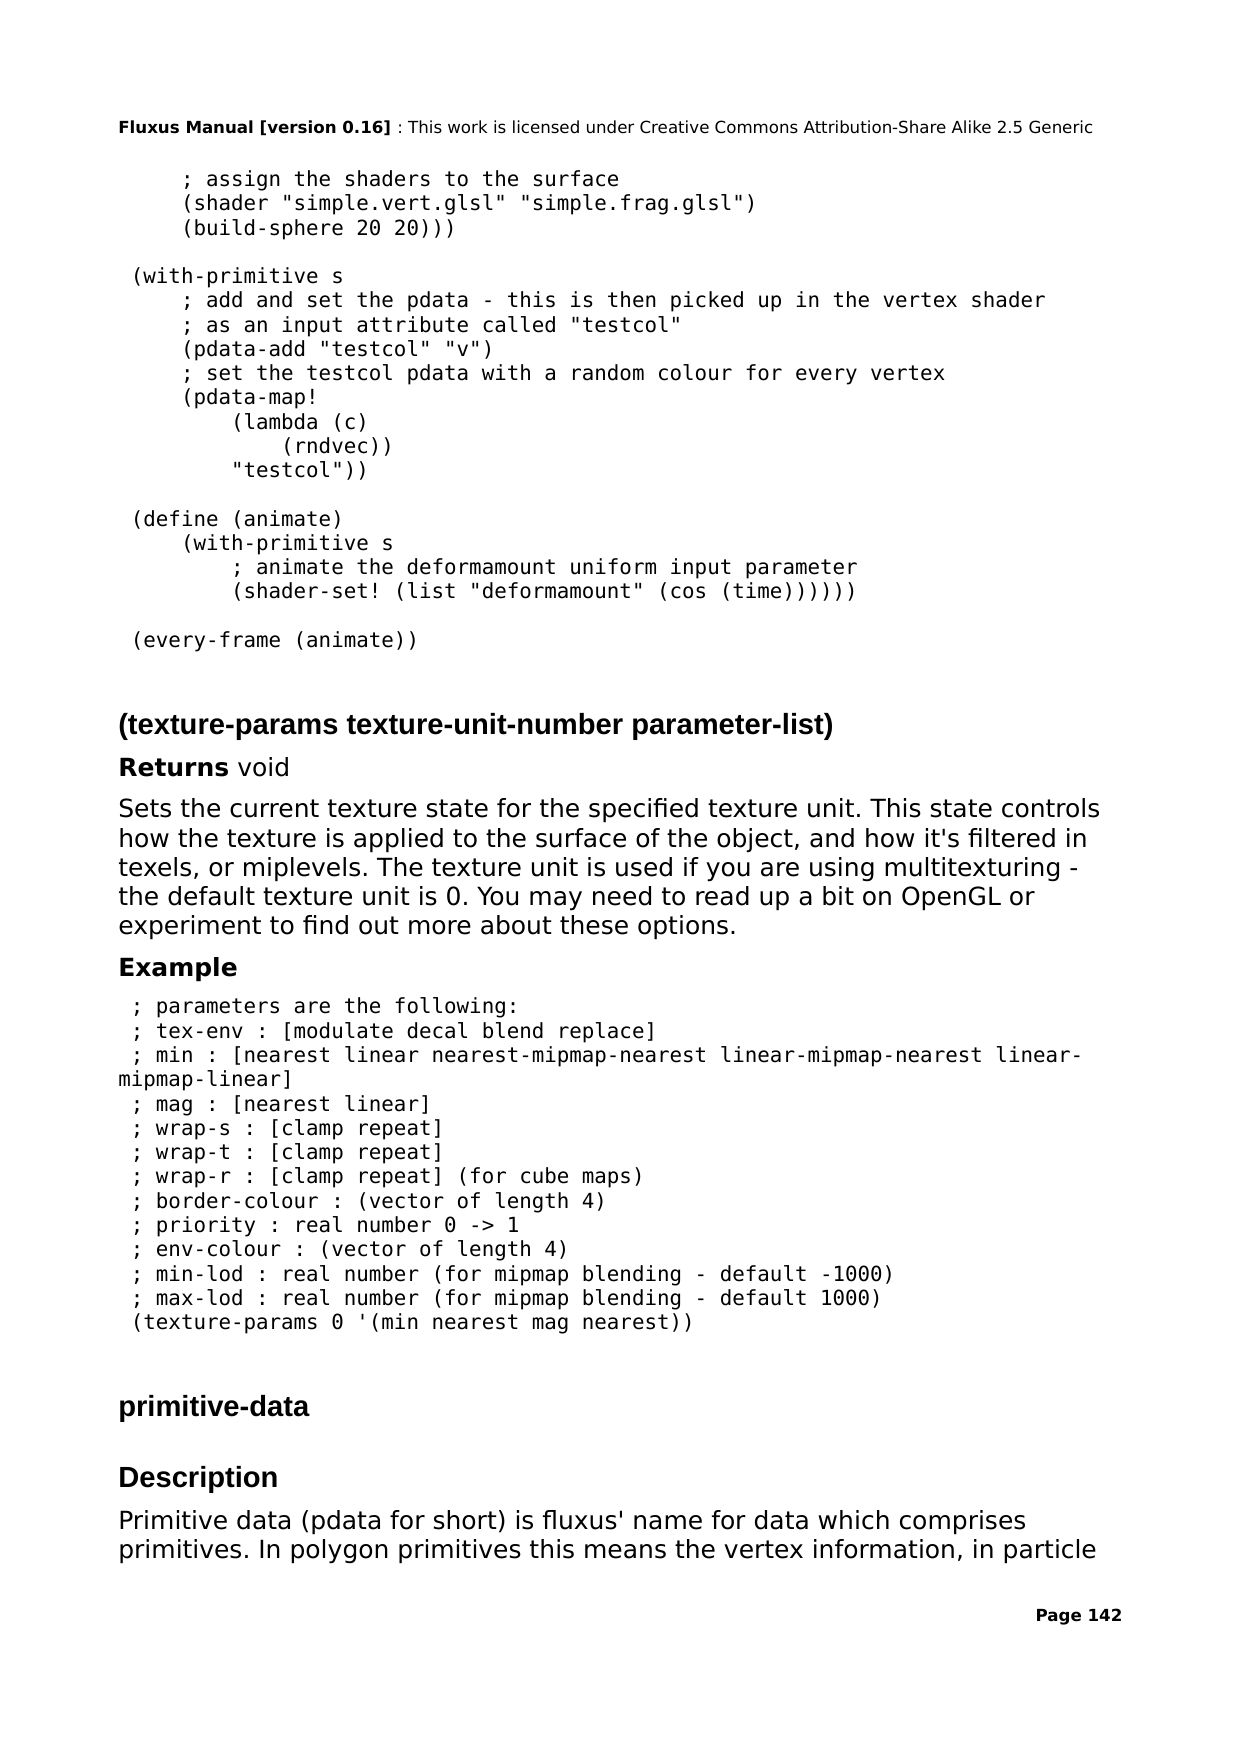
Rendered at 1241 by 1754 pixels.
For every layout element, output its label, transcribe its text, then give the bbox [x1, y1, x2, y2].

text ; wrap-t : [clamp repeat] [118, 1140, 1122, 1164]
text "testcol")) [118, 458, 1122, 482]
text ; wrap-s : [clamp repeat] [118, 1116, 1122, 1140]
text ; set the testcol pdata with a random colour for every vertex [118, 361, 1122, 385]
text (define (animate) [118, 507, 1122, 531]
text (every-frame (animate)) [118, 628, 1122, 652]
text (pdata-map! [118, 385, 1122, 410]
text (rndvec)) [118, 434, 1122, 458]
text ; env-colour : (vector of length 4) [118, 1237, 1122, 1262]
text (build-sphere 20 20))) [118, 216, 1122, 240]
text (with-primitive s [118, 531, 1122, 555]
text (shader-set! (list "deformamount" (cos (time)))))) [118, 579, 1122, 604]
subtitle (texture-params texture-unit-number parameter-list) [118, 707, 1122, 740]
text ; as an input attribute called "testcol" [118, 313, 1122, 337]
text (shader "simple.vert.glsl" "simple.frag.glsl") [118, 191, 1122, 216]
text Primitive data (pdata for short) is fluxus' name for data which comprises primitives. In polygon primitives this means the vertex information, in particle [118, 1506, 1122, 1564]
text Example [118, 953, 1122, 982]
subtitle Description [118, 1460, 1122, 1493]
text ; tex-env : [modulate decal blend replace] [118, 1019, 1122, 1043]
text ; min-lod : real number (for mipmap blending - default -1000) [118, 1262, 1122, 1286]
text ; border-colour : (vector of length 4) [118, 1189, 1122, 1213]
text (texture-params 0 '(min nearest mag nearest)) [118, 1310, 1122, 1334]
text (pdata-add "testcol" "v") [118, 337, 1122, 361]
text ; priority : real number 0 -> 1 [118, 1213, 1122, 1237]
text ; wrap-r : [clamp repeat] (for cube maps) [118, 1164, 1122, 1189]
text ; min : [nearest linear nearest-mipmap-nearest linear-mipmap-nearest linear-mipmap-linear] [118, 1043, 1122, 1092]
text (with-primitive s [118, 264, 1122, 288]
text Sets the current texture state for the specified texture unit. This state controls how the texture is applied to the surface of the object, and how it's filtered in texels, or miplevels. The texture unit is used if you are using multitexturing - the default texture unit is 0. You may need to read up a bit on OpenGL or experiment to find out more about these options. [118, 794, 1122, 940]
subtitle primitive-data [118, 1389, 1122, 1422]
text ; mag : [nearest linear] [118, 1092, 1122, 1116]
text ; add and set the pdata - this is then picked up in the vertex shader [118, 288, 1122, 313]
text ; animate the deformamount uniform input parameter [118, 555, 1122, 579]
text (lambda (c) [118, 410, 1122, 434]
text ; parameters are the following: [118, 994, 1122, 1019]
text ; max-lod : real number (for mipmap blending - default 1000) [118, 1286, 1122, 1310]
text ; assign the shaders to the surface [118, 167, 1122, 191]
text Returns void [118, 753, 1122, 782]
